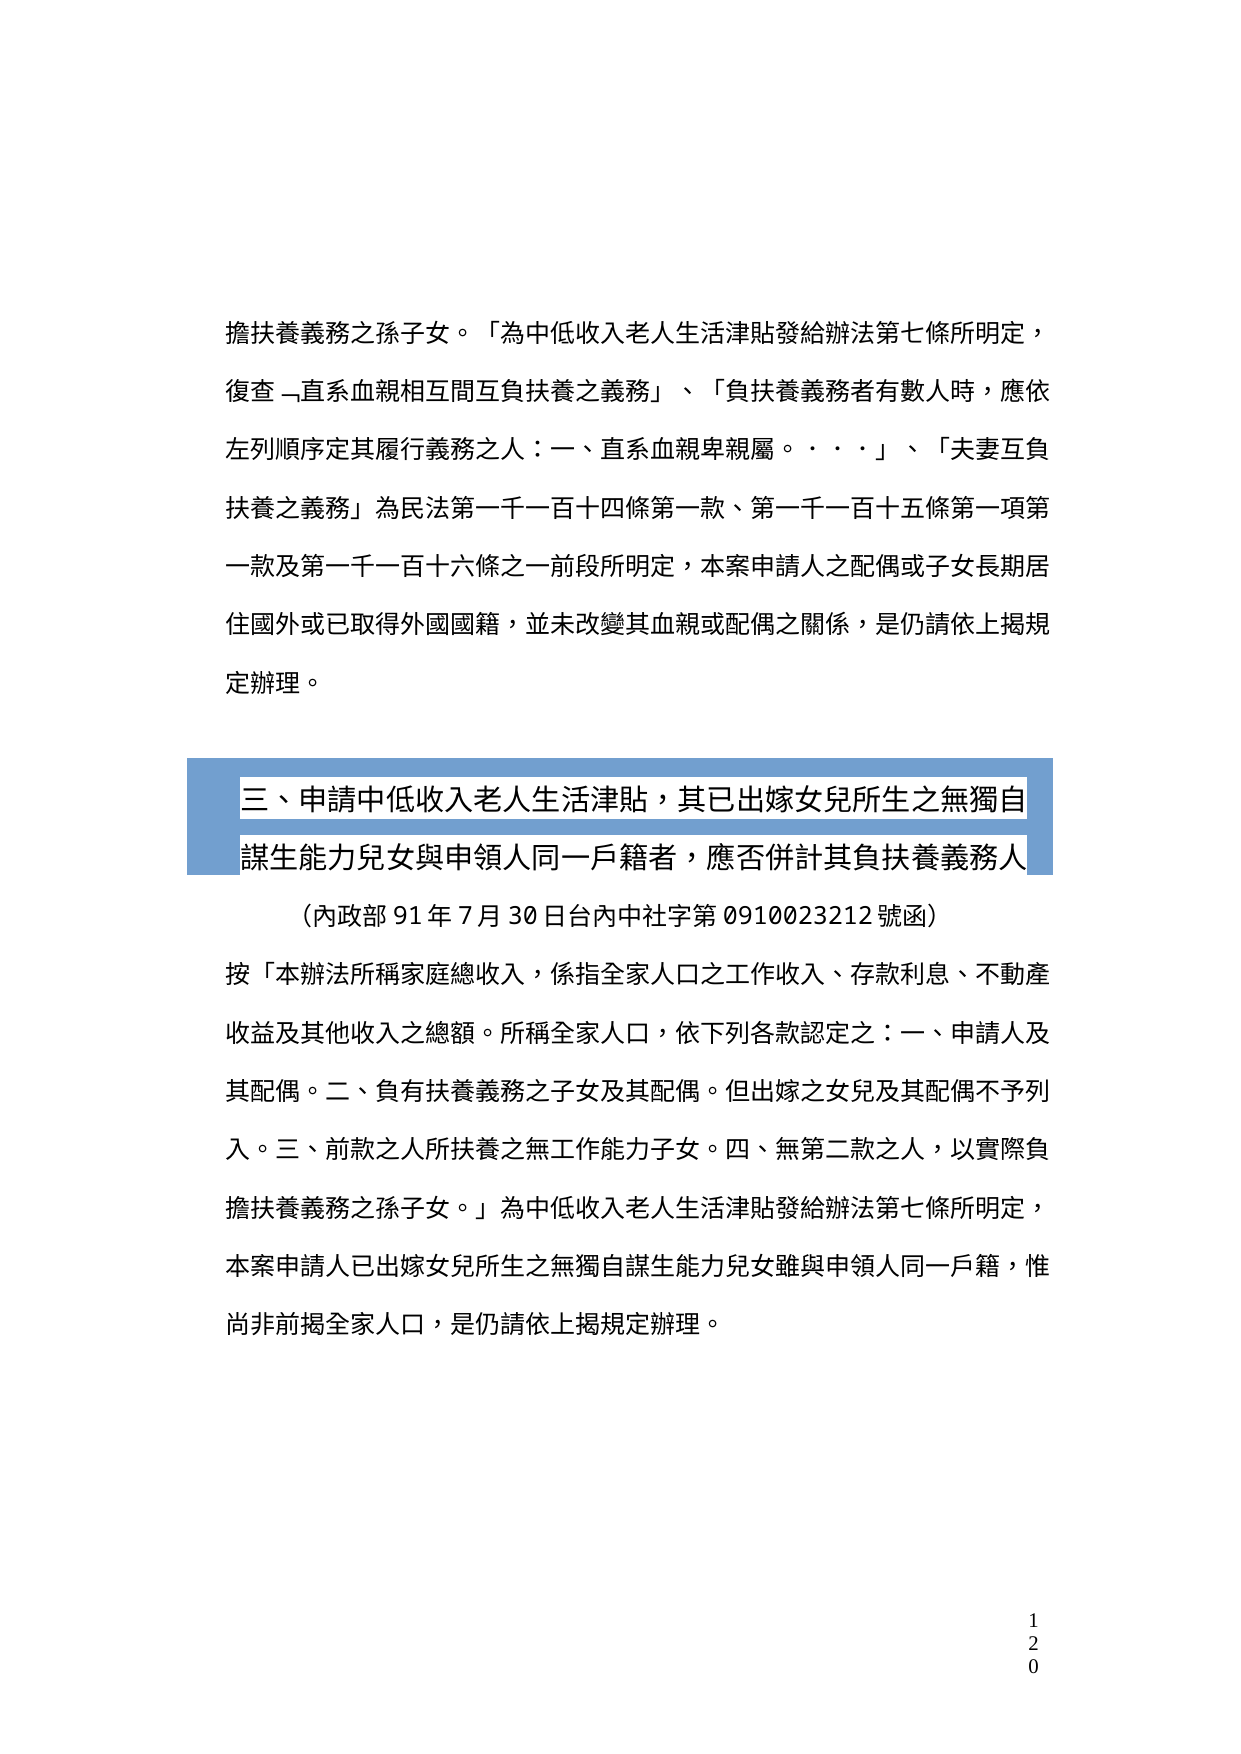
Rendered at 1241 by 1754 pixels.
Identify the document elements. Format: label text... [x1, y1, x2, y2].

text 按「本辦法所稱家庭總收入，係指全家人口之工作收入、存款利息、不動產收益及其他收入之總額。所稱全家人口，依下列各款認定之：一、申請人及其配偶。二、負有扶養義務之子女及其配偶。但出嫁之女兒及其配偶不予列入。三、前款之人所扶養之無工作能力子女。四、無第二款之人，以實際負擔扶養義務之孫子女。」為中低收入老人生活津貼發給辦法第七條所明定，本案申請人已出嫁女兒所生之無獨自謀生能力兒女雖與申領人同一戶籍，惟尚非前揭全家人口，是仍請依上揭規定辦理。 [225, 933, 1053, 1342]
text 擔扶養義務之孫子女。「為中低收入老人生活津貼發給辦法第七條所明定，復查﹁直系血親相互間互負扶養之義務」、「負扶養義務者有數人時，應依左列順序定其履行義務之人：一、直系血親卑親屬。．．．」、「夫妻互負扶養之義務」為民法第一千一百十四條第一款、第一千一百十五條第一項第一款及第一千一百十六條之一前段所明定，本案申請人之配偶或子女長期居住國外或已取得外國國籍，並未改變其血親或配偶之關係，是仍請依上揭規定辦理。 [225, 292, 1053, 700]
text （內政部91年7月30日台內中社字第0910023212號函） [187, 875, 1053, 933]
subtitle 三、申請中低收入老人生活津貼，其已出嫁女兒所生之無獨自謀生能力兒女與申領人同一戶籍者，應否併計其負扶養義務人 [187, 758, 1053, 875]
